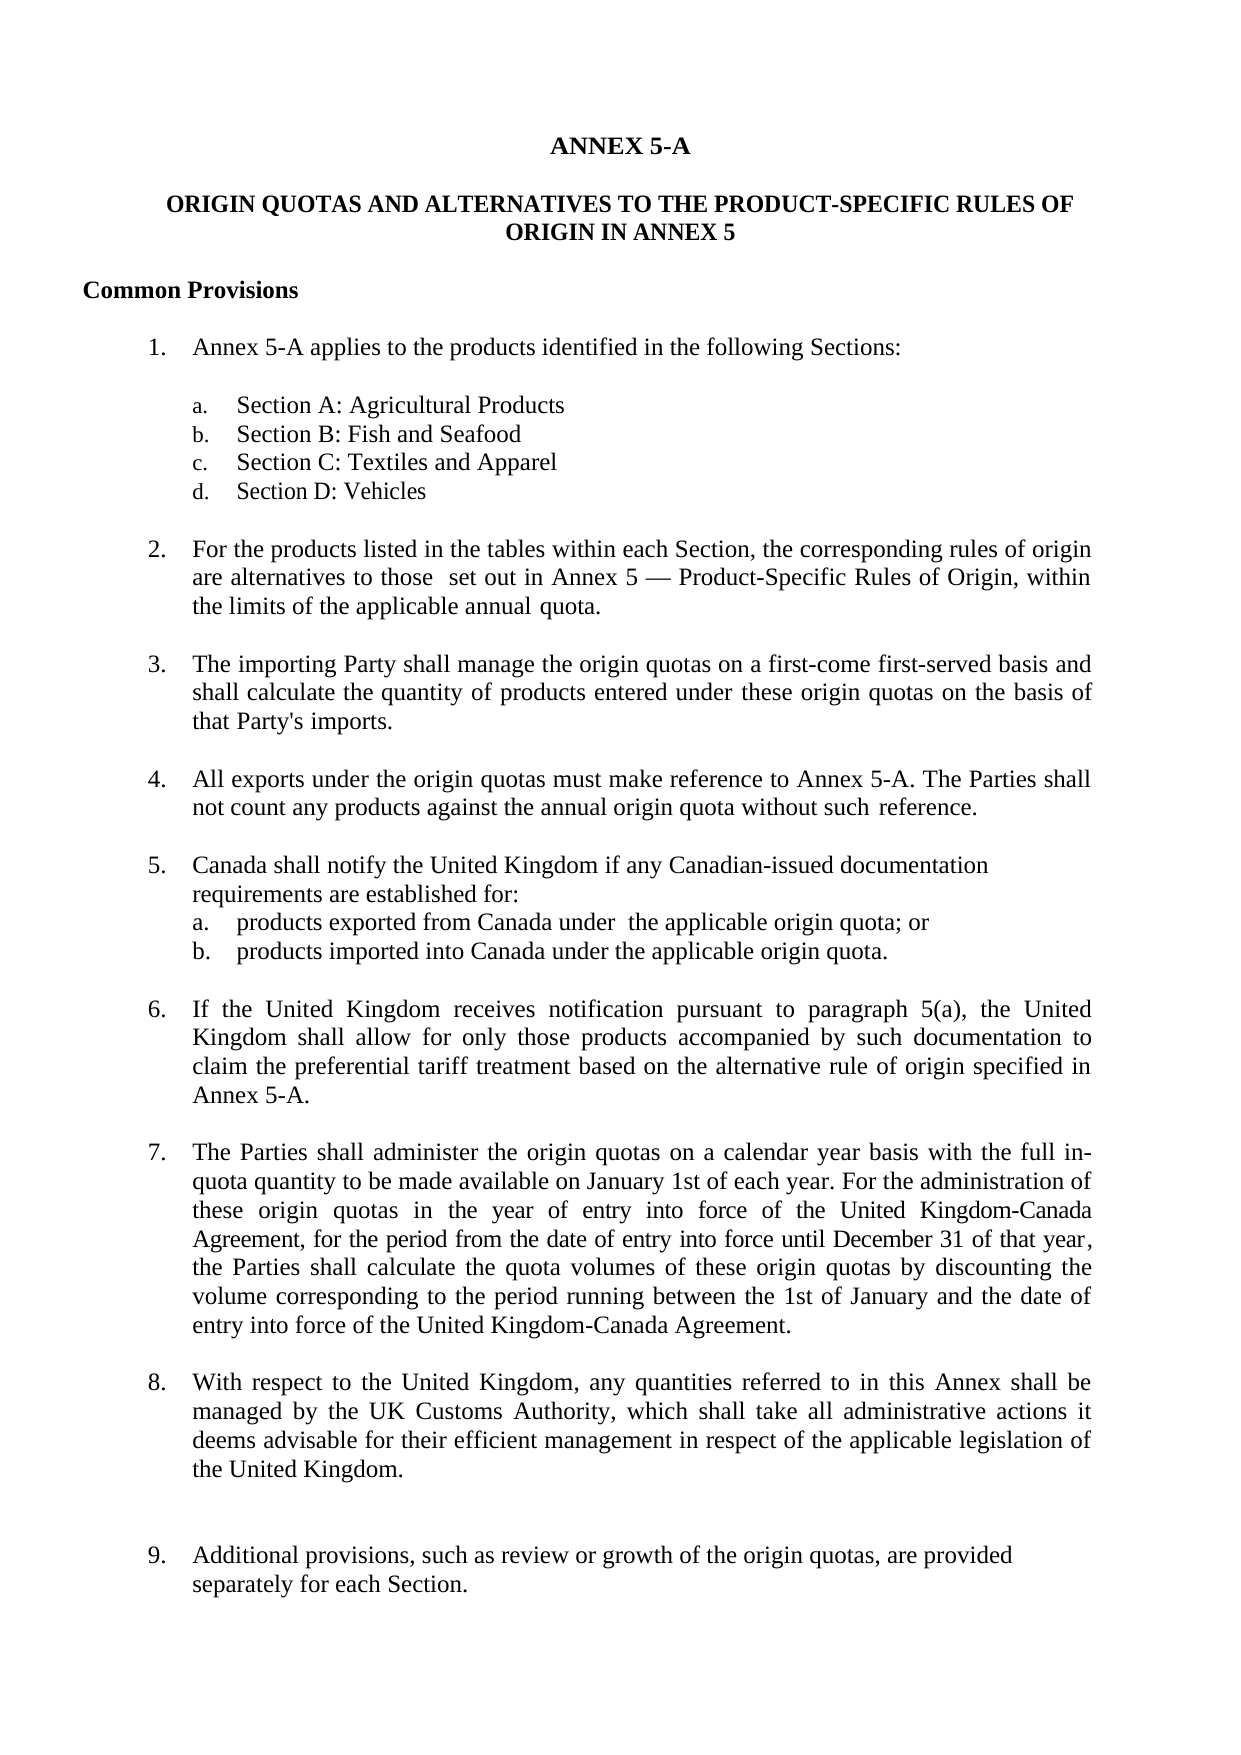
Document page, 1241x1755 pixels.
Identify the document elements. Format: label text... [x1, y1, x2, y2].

text ORIGIN QUOTAS AND ALTERNATIVES TO THE PRODUCT-SPECIFIC RULES OF ORIGIN IN ANNEX 5 [148, 189, 1093, 246]
list If the United Kingdom receives notification pursuant to paragraph 5(a), the United Kingdom shall allow for only those products accompanied by such documentation to claim the preferential tariff treatment based on the alternative rule of origin specified in Annex 5-A. [148, 994, 1093, 1109]
list All exports under the origin quotas must make reference to Annex 5-A. The Parties shall not count any products against the annual origin quota without such reference. [148, 764, 1093, 821]
list Section B: Fish and Seafood [192, 419, 1093, 447]
list products imported into Canada under the applicable origin quota. [192, 936, 1093, 965]
list Section A: Agricultural Products [192, 390, 1093, 419]
list Annex 5-A applies to the products identified in the following Sections: [148, 332, 1093, 361]
list For the products listed in the tables within each Section, the corresponding rules of origin are alternatives to those set out in Annex 5 — Product-Specific Rules of Origin, within the limits of the applicable annual quota. [148, 534, 1093, 620]
list With respect to the United Kingdom, any quantities referred to in this Annex shall be managed by the UK Customs Authority, which shall take all administrative actions it deems advisable for their efficient management in respect of the applicable legislation of the United Kingdom. [148, 1367, 1093, 1482]
list products exported from Canada under the applicable origin quota; or [192, 907, 1093, 936]
list Section D: Vehicles [192, 476, 1093, 505]
list Section C: Textiles and Apparel [192, 447, 1093, 476]
list Additional provisions, such as review or growth of the origin quotas, are provided separately for each Section. [148, 1540, 1093, 1597]
list The Parties shall administer the origin quotas on a calendar year basis with the full in-quota quantity to be made available on January 1st of each year. For the administration of these origin quotas in the year of entry into force of the United Kingdom-Canada Agreement, for the period from the date of entry into force until December 31 of that year, the Parties shall calculate the quota volumes of these origin quotas by discounting the volume corresponding to the period running between the 1st of January and the date of entry into force of the United Kingdom-Canada Agreement. [148, 1137, 1093, 1339]
text ANNEX 5-A [148, 131, 1093, 160]
list Canada shall notify the United Kingdom if any Canadian-issued documentation requirements are established for: [148, 850, 1093, 907]
list The importing Party shall manage the origin quotas on a first-come first-served basis and shall calculate the quantity of products entered under these origin quotas on the basis of that Party's imports. [148, 649, 1093, 735]
subtitle Common Provisions [82, 275, 1093, 304]
